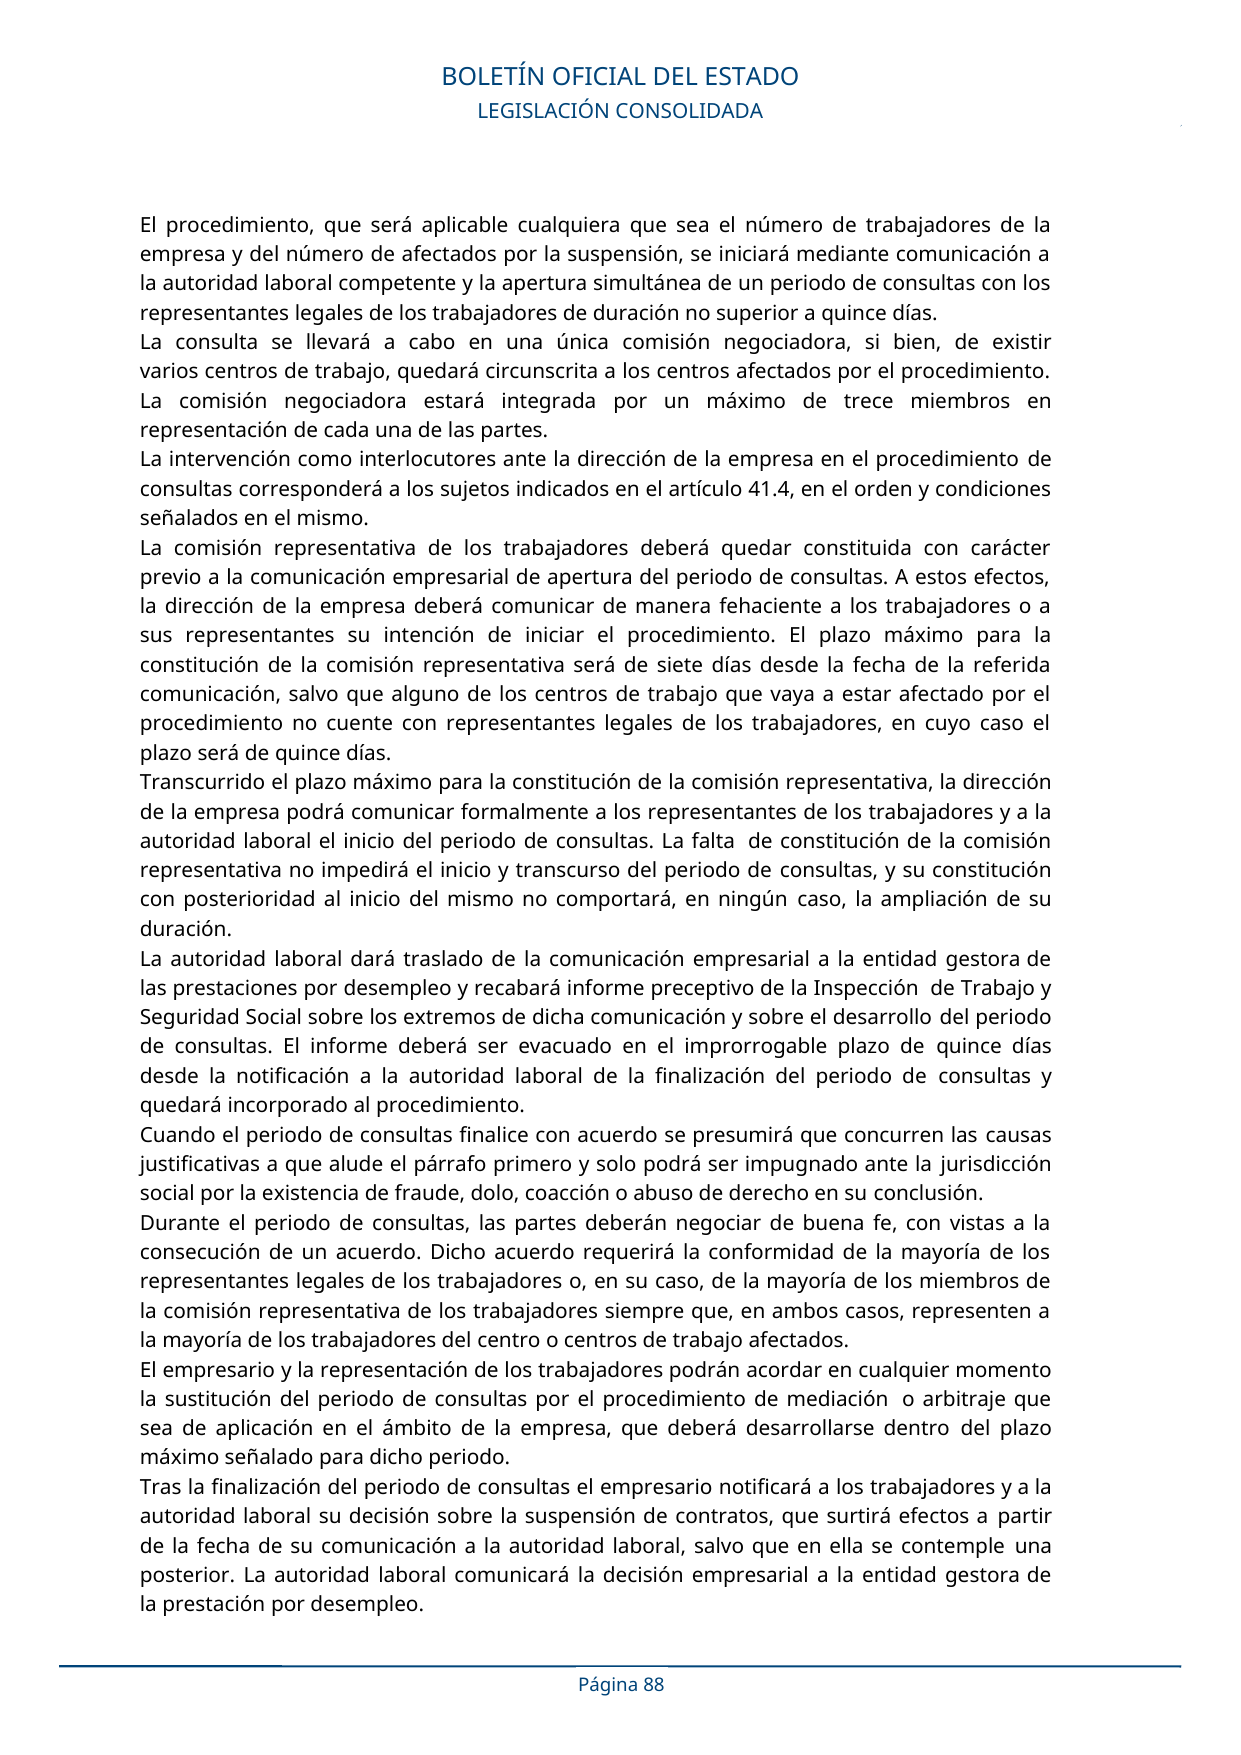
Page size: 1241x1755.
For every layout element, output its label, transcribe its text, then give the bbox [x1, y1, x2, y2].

text Transcurrido el plazo máximo para la constitución de la comisión representativa, la dirección de la empresa podrá comunicar formalmente a los representantes de los trabajadores y a la autoridad laboral el inicio del periodo de consultas. La falta de constitución de la comisión representativa no impedirá el inicio y transcurso del periodo de consultas, y su constitución con posterioridad al inicio del mismo no comportará, en ningún caso, la ampliación de su duración. [139, 767, 1052, 942]
text La intervención como interlocutores ante la dirección de la empresa en el procedimiento de consultas corresponderá a los sujetos indicados en el artículo 41.4, en el orden y condiciones señalados en el mismo. [139, 444, 1052, 532]
text El empresario y la representación de los trabajadores podrán acordar en cualquier momento la sustitución del periodo de consultas por el procedimiento de mediación o arbitraje que sea de aplicación en el ámbito de la empresa, que deberá desarrollarse dentro del plazo máximo señalado para dicho periodo. [139, 1355, 1052, 1471]
text Tras la finalización del periodo de consultas el empresario notificará a los trabajadores y a la autoridad laboral su decisión sobre la suspensión de contratos, que surtirá efectos a partir de la fecha de su comunicación a la autoridad laboral, salvo que en ella se contemple una posterior. La autoridad laboral comunicará la decisión empresarial a la entidad gestora de la prestación por desempleo. [139, 1472, 1052, 1618]
text Cuando el periodo de consultas finalice con acuerdo se presumirá que concurren las causas justificativas a que alude el párrafo primero y solo podrá ser impugnado ante la jurisdicción social por la existencia de fraude, dolo, coacción o abuso de derecho en su conclusión. [139, 1120, 1052, 1207]
text El procedimiento, que será aplicable cualquiera que sea el número de trabajadores de la empresa y del número de afectados por la suspensión, se iniciará mediante comunicación a la autoridad laboral competente y la apertura simultánea de un periodo de consultas con los representantes legales de los trabajadores de duración no superior a quince días. [139, 210, 1052, 326]
text La comisión representativa de los trabajadores deberá quedar constituida con carácter previo a la comunicación empresarial de apertura del periodo de consultas. A estos efectos, la dirección de la empresa deberá comunicar de manera fehaciente a los trabajadores o a sus representantes su intención de iniciar el procedimiento. El plazo máximo para la constitución de la comisión representativa será de siete días desde la fecha de la referida comunicación, salvo que alguno de los centros de trabajo que vaya a estar afectado por el procedimiento no cuente con representantes legales de los trabajadores, en cuyo caso el plazo será de quince días. [139, 533, 1052, 766]
text Durante el periodo de consultas, las partes deberán negociar de buena fe, con vistas a la consecución de un acuerdo. Dicho acuerdo requerirá la conformidad de la mayoría de los representantes legales de los trabajadores o, en su caso, de la mayoría de los miembros de la comisión representativa de los trabajadores siempre que, en ambos casos, representen a la mayoría de los trabajadores del centro o centros de trabajo afectados. [139, 1208, 1052, 1353]
text La consulta se llevará a cabo en una única comisión negociadora, si bien, de existir varios centros de trabajo, quedará circunscrita a los centros afectados por el procedimiento. La comisión negociadora estará integrada por un máximo de trece miembros en representación de cada una de las partes. [139, 327, 1052, 443]
text La autoridad laboral dará traslado de la comunicación empresarial a la entidad gestora de las prestaciones por desempleo y recabará informe preceptivo de la Inspección de Trabajo y Seguridad Social sobre los extremos de dicha comunicación y sobre el desarrollo del periodo de consultas. El informe deberá ser evacuado en el improrrogable plazo de quince días desde la notificación a la autoridad laboral de la finalización del periodo de consultas y quedará incorporado al procedimiento. [139, 944, 1052, 1118]
